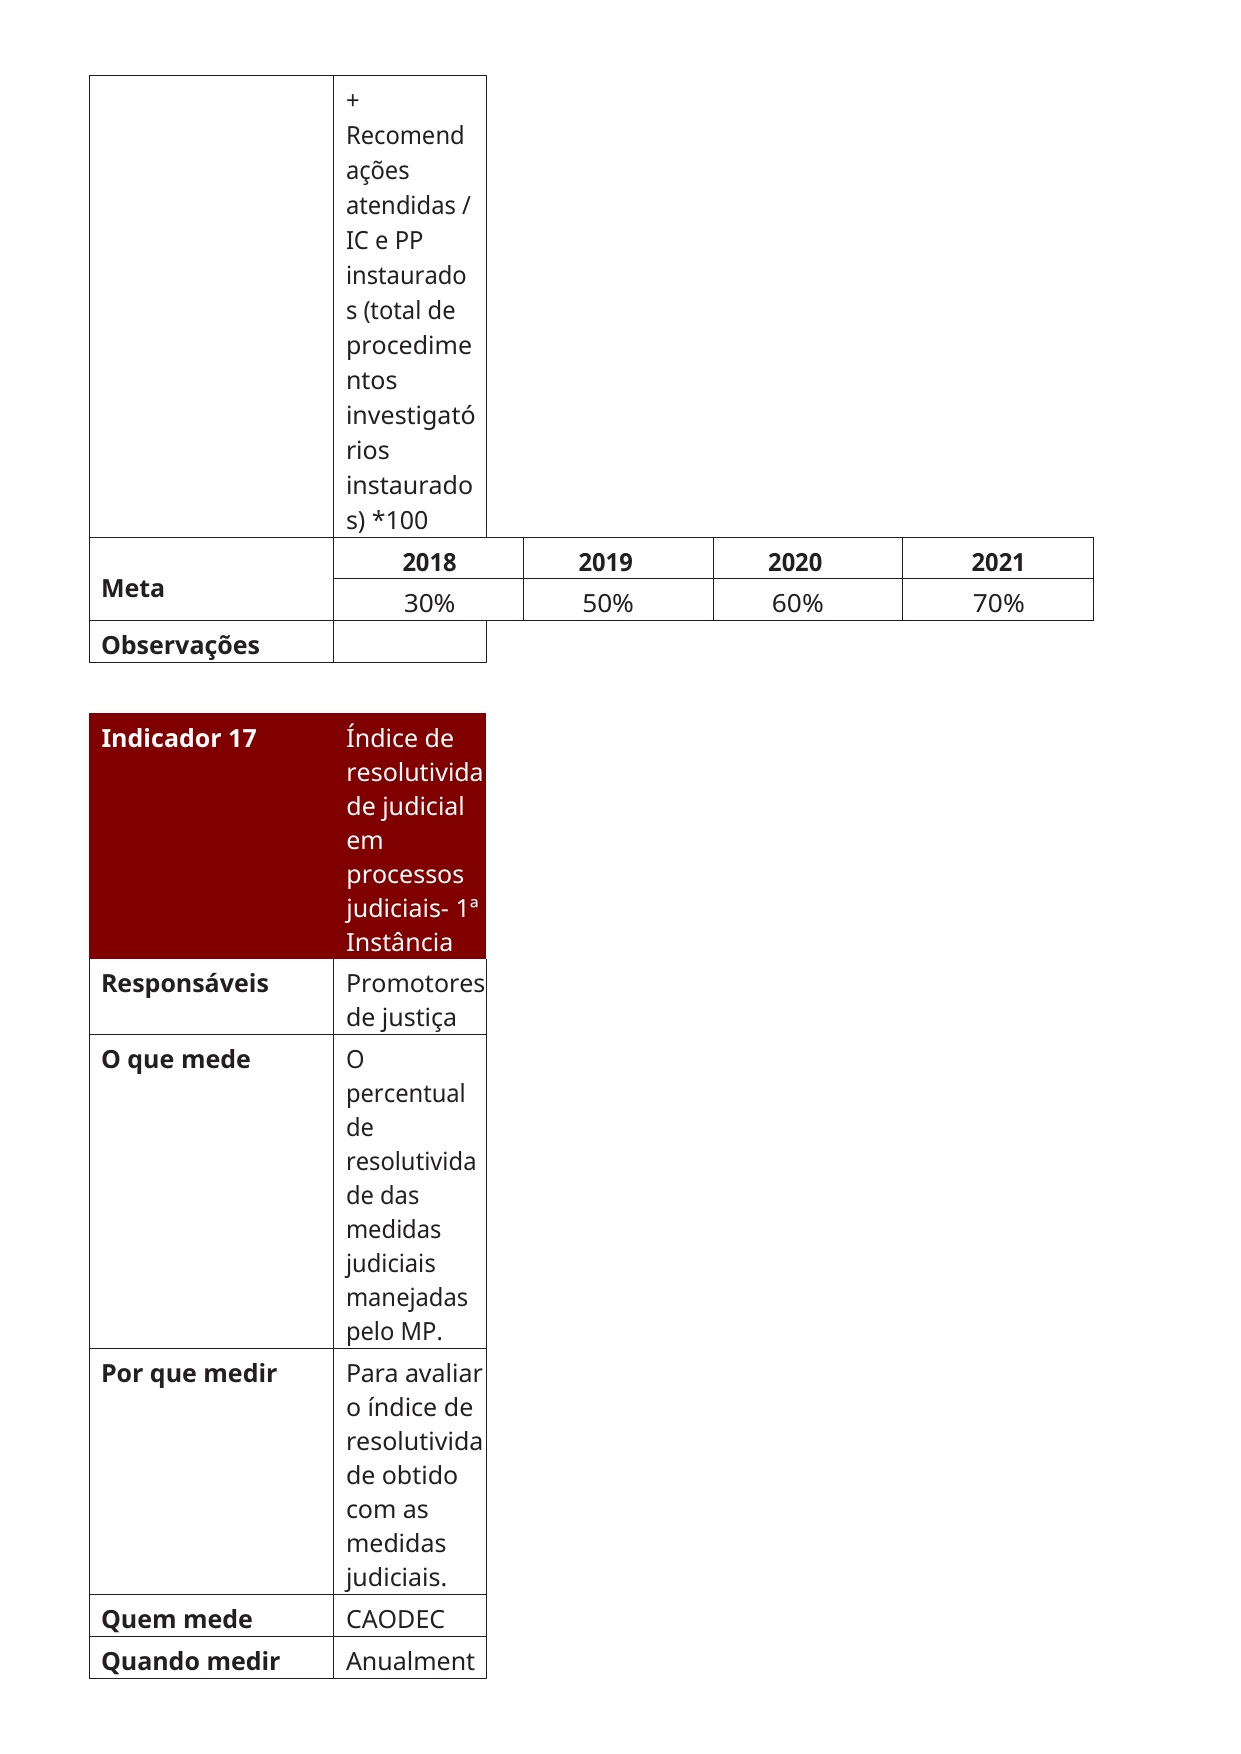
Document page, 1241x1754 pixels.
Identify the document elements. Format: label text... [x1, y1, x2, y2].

table_cell 2019 [524, 538, 713, 578]
table_cell Observações [90, 621, 333, 662]
table_cell CAODEC [334, 1595, 486, 1636]
table_cell Por que medir [90, 1349, 333, 1594]
table_cell Para avaliar o índice de resolutividade obtido com as medidas judiciais. [334, 1349, 486, 1594]
table_cell O percentual de resolutividade das medidas judiciais manejadas pelo MP. [334, 1035, 486, 1348]
table_cell Anualment [334, 1637, 486, 1677]
table_cell Meta [90, 538, 333, 620]
table_cell [334, 621, 486, 662]
table_cell 2020 [714, 538, 902, 578]
table_cell 2018 [334, 538, 523, 578]
table_cell 70% [903, 579, 1093, 620]
table_cell Responsáveis [90, 959, 333, 1034]
table_cell 30% [334, 579, 523, 620]
table_cell + Recomendações atendidas / IC e PP instaurados (total de procedimentos investigatórios instaurados) *100 [334, 76, 486, 537]
table_cell O que mede [90, 1035, 333, 1348]
table_cell [90, 76, 333, 537]
table_cell Quando medir [90, 1637, 333, 1677]
table_cell Quem mede [90, 1595, 333, 1636]
table_cell 50% [524, 579, 713, 620]
table_cell Promotores de justiça [334, 959, 486, 1034]
table_cell 60% [714, 579, 902, 620]
table_header Índice de resolutividade judicial em processos judiciais- 1ª Instância [334, 713, 486, 959]
table_cell 2021 [903, 538, 1093, 578]
table_header Indicador 17 [89, 713, 334, 959]
